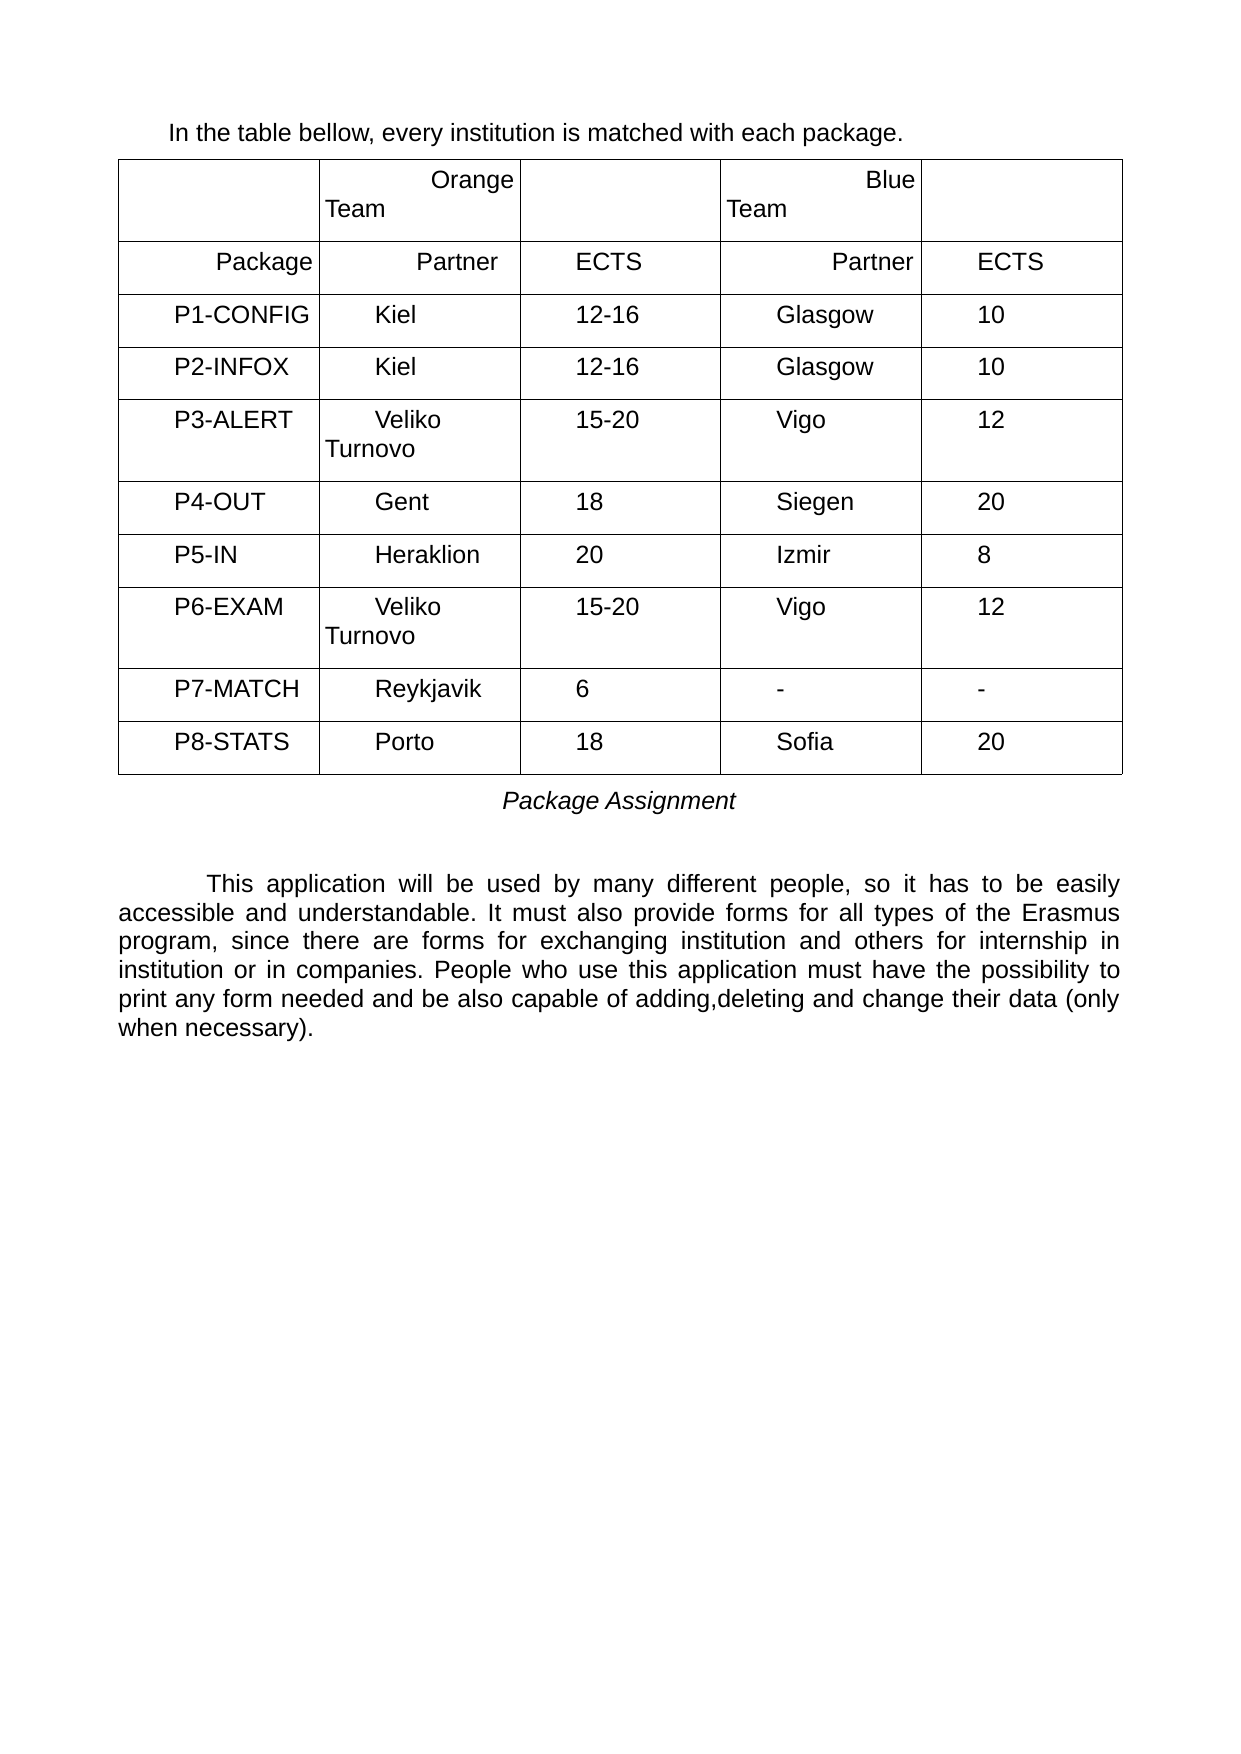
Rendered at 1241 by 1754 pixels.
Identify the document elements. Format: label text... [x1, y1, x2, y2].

table_cell P8-STATS [119, 722, 319, 774]
table_cell 18 [521, 482, 720, 534]
table_cell P1-CONFIG [119, 295, 319, 347]
table_cell 10 [922, 295, 1122, 347]
table_cell ECTS [521, 242, 720, 294]
table_cell Sofia [721, 722, 921, 774]
table_cell - [721, 669, 921, 721]
table_cell Veliko Turnovo [320, 588, 520, 668]
text This application will be used by many different people, so it has to be easily accessible and understandable. It must also provide forms for all types of the Erasmus program, since there are forms for exchanging institution and others for internship in institution or in companies. People who use this application must have the possibility to print any form needed and be also capable of adding,deleting and change their data (only when necessary). [118, 869, 1122, 1041]
table_cell Heraklion [320, 535, 520, 587]
table_cell P2-INFOX [119, 348, 319, 399]
table_cell - [922, 669, 1122, 721]
table_header [922, 160, 1122, 241]
table_cell P3-ALERT [119, 400, 319, 481]
table_cell 20 [922, 722, 1122, 774]
table_cell Vigo [721, 588, 921, 668]
table_cell Partner [320, 242, 520, 294]
table_cell Izmir [721, 535, 921, 587]
table_cell Glasgow [721, 348, 921, 399]
text Package Assignment [118, 786, 1122, 815]
table_cell Package [119, 242, 319, 294]
table_cell 15-20 [521, 400, 720, 481]
table_cell ECTS [922, 242, 1122, 294]
table_header Orange Team [320, 160, 520, 241]
table_cell Gent [320, 482, 520, 534]
table_header Blue Team [721, 160, 921, 241]
table_cell 20 [922, 482, 1122, 534]
table_cell P7-MATCH [119, 669, 319, 721]
table_cell 6 [521, 669, 720, 721]
text In the table bellow, every institution is matched with each package. [118, 118, 1122, 147]
table_cell 12-16 [521, 295, 720, 347]
table_cell 12 [922, 400, 1122, 481]
table_cell Porto [320, 722, 520, 774]
table_cell P5-IN [119, 535, 319, 587]
table_cell 18 [521, 722, 720, 774]
table_cell 12-16 [521, 348, 720, 399]
table_header [521, 160, 720, 241]
table_cell 15-20 [521, 588, 720, 668]
table_cell 20 [521, 535, 720, 587]
table_cell Siegen [721, 482, 921, 534]
table_cell Partner [721, 242, 921, 294]
table_cell Reykjavik [320, 669, 520, 721]
table_cell 8 [922, 535, 1122, 587]
table_cell P6-EXAM [119, 588, 319, 668]
table_cell Glasgow [721, 295, 921, 347]
table_header [119, 160, 319, 241]
table_cell Veliko Turnovo [320, 400, 520, 481]
table_cell 12 [922, 588, 1122, 668]
table_cell 10 [922, 348, 1122, 399]
table_cell Kiel [320, 295, 520, 347]
table_cell P4-OUT [119, 482, 319, 534]
table_cell Vigo [721, 400, 921, 481]
table_cell Kiel [320, 348, 520, 399]
